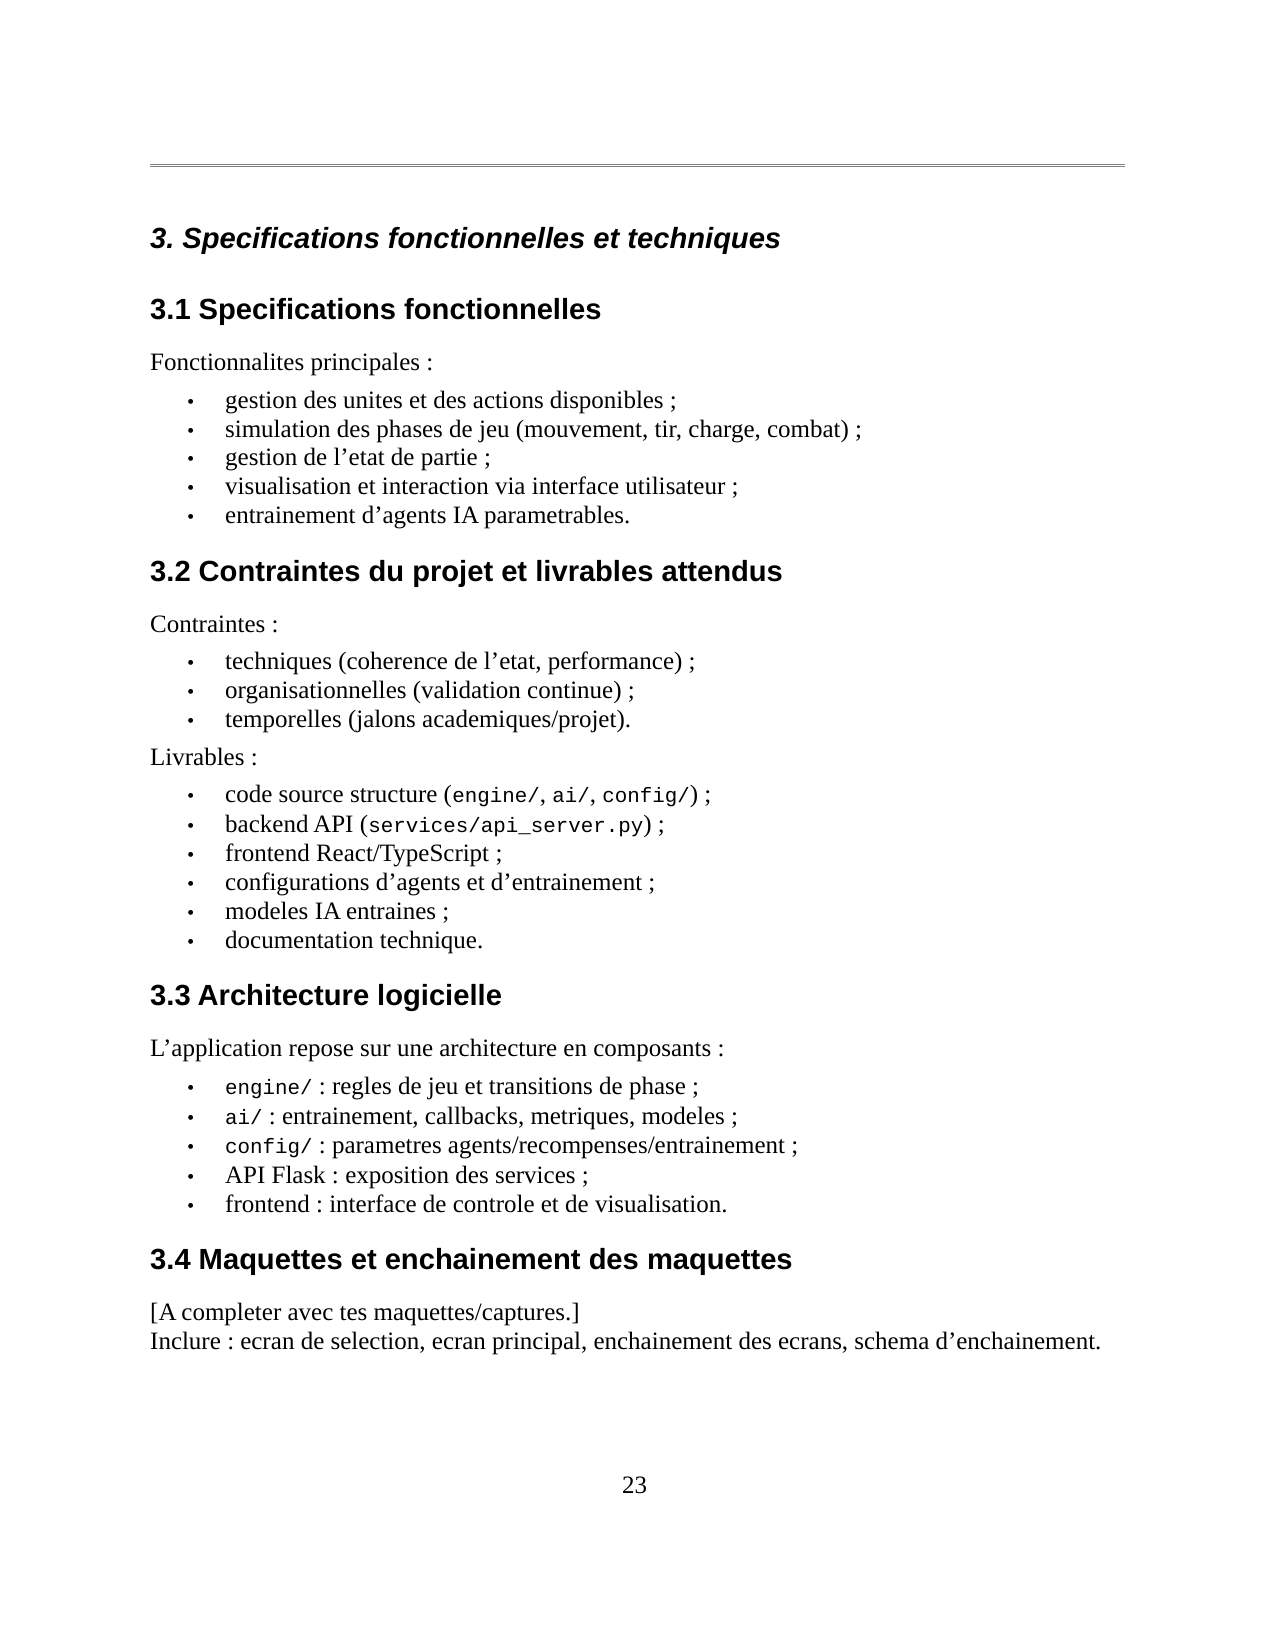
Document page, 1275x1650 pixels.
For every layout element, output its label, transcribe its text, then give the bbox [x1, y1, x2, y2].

list modeles IA entraines ; [187, 896, 1125, 925]
list simulation des phases de jeu (mouvement, tir, charge, combat) ; [187, 414, 1125, 442]
subtitle 3. Specifications fonctionnelles et techniques [150, 221, 1125, 255]
list engine/ : regles de jeu et transitions de phase ; [187, 1071, 1125, 1101]
subtitle 3.4 Maquettes et enchainement des maquettes [150, 1242, 1125, 1276]
subtitle 3.3 Architecture logicielle [150, 978, 1125, 1012]
text Livrables : [150, 742, 1125, 770]
list backend API (services/api_server.py) ; [187, 809, 1125, 838]
text Contraintes : [150, 609, 1125, 637]
list techniques (coherence de l’etat, performance) ; [187, 646, 1125, 675]
list configurations d’agents et d’entrainement ; [187, 867, 1125, 896]
text L’application repose sur une architecture en composants : [150, 1033, 1125, 1062]
subtitle 3.2 Contraintes du projet et livrables attendus [150, 554, 1125, 587]
list ai/ : entrainement, callbacks, metriques, modeles ; [187, 1101, 1125, 1130]
list frontend : interface de controle et de visualisation. [187, 1189, 1125, 1217]
list API Flask : exposition des services ; [187, 1160, 1125, 1189]
list documentation technique. [187, 925, 1125, 953]
list organisationnelles (validation continue) ; [187, 675, 1125, 704]
list config/ : parametres agents/recompenses/entrainement ; [187, 1130, 1125, 1160]
text Fonctionnalites principales : [150, 347, 1125, 376]
list temporelles (jalons academiques/projet). [187, 704, 1125, 733]
text [A completer avec tes maquettes/captures.] Inclure : ecran de selection, ecran principal, enchainement des ecrans, schema d’enchainement. [150, 1297, 1125, 1355]
list frontend React/TypeScript ; [187, 838, 1125, 867]
list visualisation et interaction via interface utilisateur ; [187, 471, 1125, 500]
list entrainement d’agents IA parametrables. [187, 500, 1125, 529]
list gestion des unites et des actions disponibles ; [187, 385, 1125, 414]
list code source structure (engine/, ai/, config/) ; [187, 779, 1125, 809]
list gestion de l’etat de partie ; [187, 442, 1125, 471]
subtitle 3.1 Specifications fonctionnelles [150, 292, 1125, 326]
